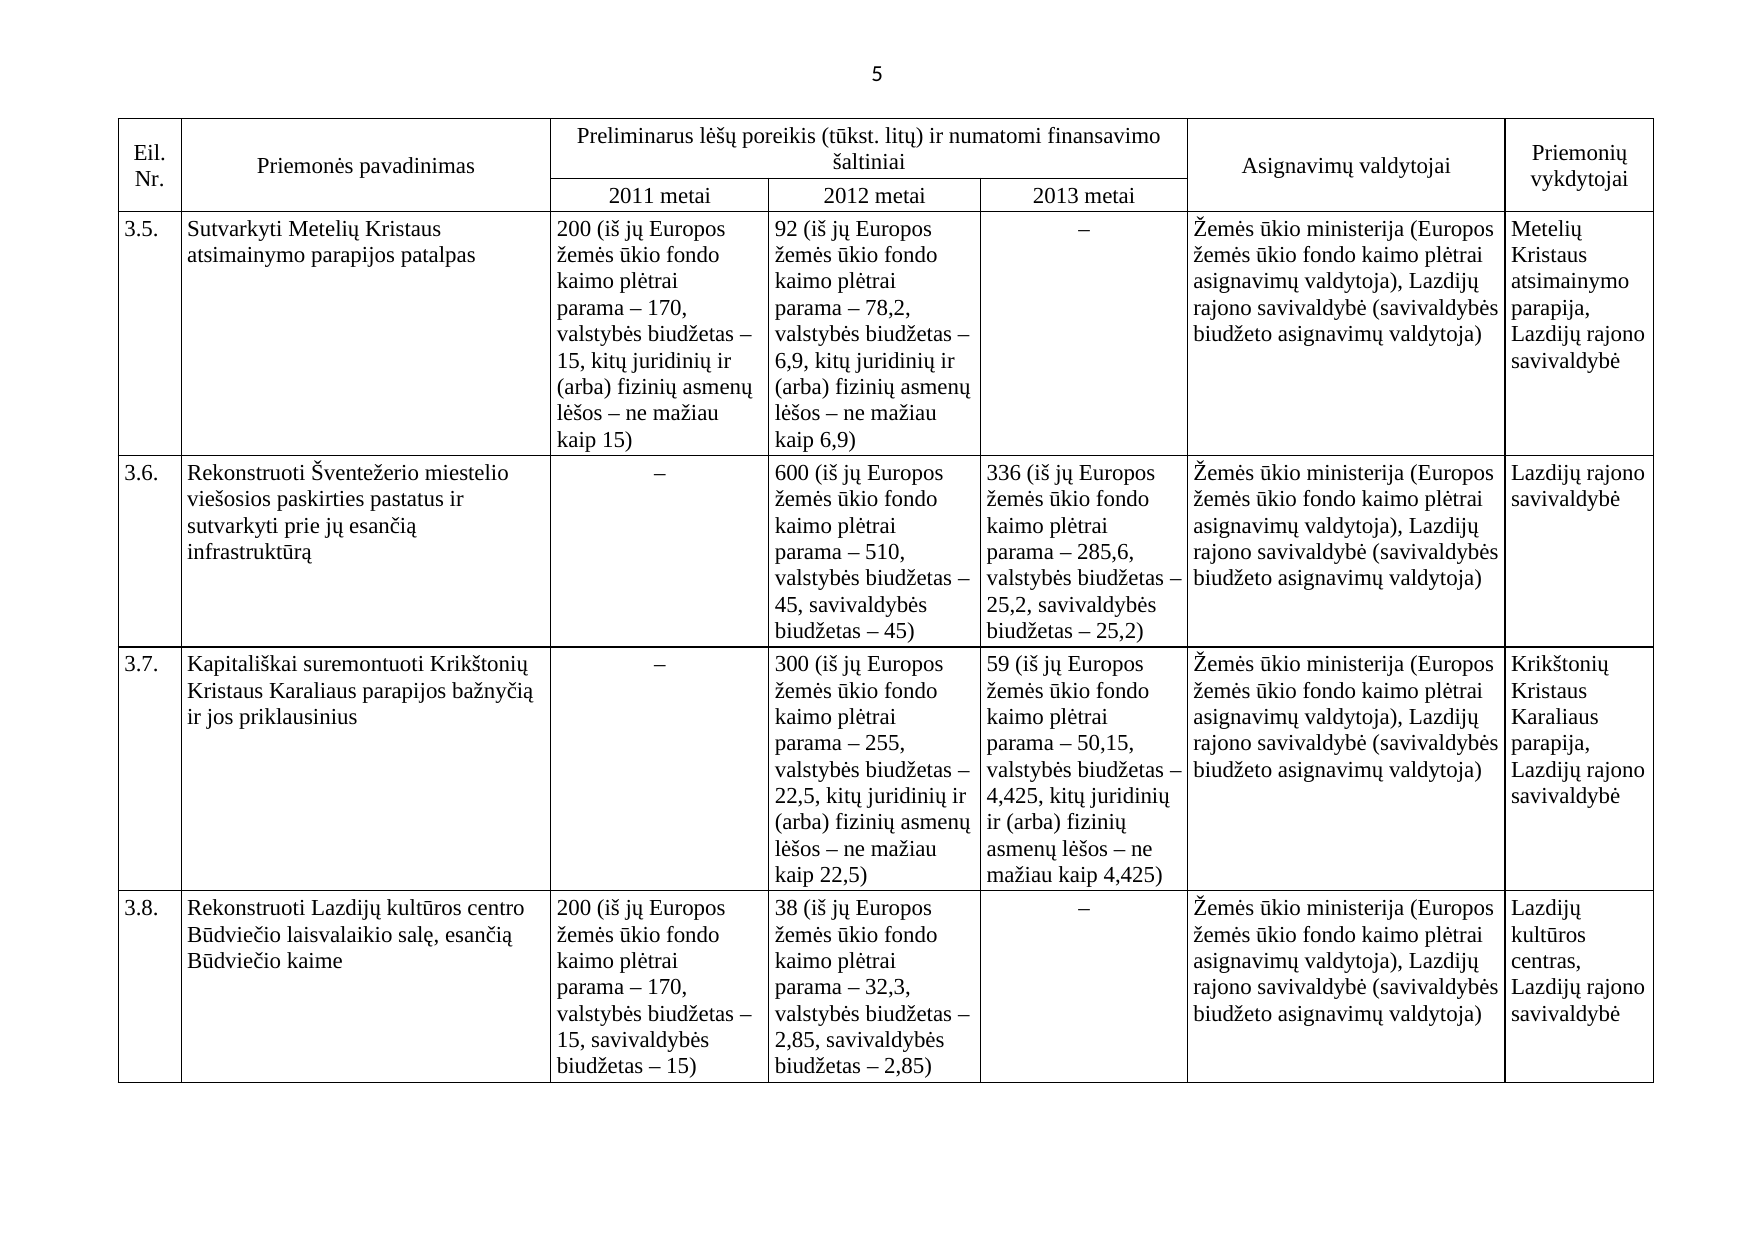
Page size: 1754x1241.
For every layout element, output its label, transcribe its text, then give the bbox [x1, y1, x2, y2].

table_cell – [981, 212, 1187, 455]
table_header Asignavimų valdytojai [1188, 119, 1504, 211]
table_cell Sutvarkyti Metelių Kristaus atsimainymo parapijos patalpas [182, 212, 550, 455]
table_header Priemonių vykdytojai [1506, 119, 1653, 211]
table_cell 600 (iš jų Europos žemės ūkio fondo kaimo plėtrai parama – 510, valstybės biudžetas – 45, savivaldybės biudžetas – 45) [769, 456, 980, 646]
table_cell 38 (iš jų Europos žemės ūkio fondo kaimo plėtrai parama – 32,3, valstybės biudžetas – 2,85, savivaldybės biudžetas – 2,85) [769, 891, 980, 1082]
table_cell 300 (iš jų Europos žemės ūkio fondo kaimo plėtrai parama – 255, valstybės biudžetas – 22,5, kitų juridinių ir (arba) fizinių asmenų lėšos – ne mažiau kaip 22,5) [769, 648, 980, 890]
table_cell Metelių Kristaus atsimainymo parapija, Lazdijų rajono savivaldybė [1506, 212, 1653, 455]
table_cell 200 (iš jų Europos žemės ūkio fondo kaimo plėtrai parama – 170, valstybės biudžetas – 15, savivaldybės biudžetas – 15) [551, 891, 768, 1082]
table_header Eil. Nr. [119, 119, 181, 211]
table_cell – [981, 891, 1187, 1082]
table_cell 2012 metai [769, 179, 980, 211]
table_cell Rekonstruoti Šventežerio miestelio viešosios paskirties pastatus ir sutvarkyti prie jų esančią infrastruktūrą [182, 456, 550, 646]
table_cell Žemės ūkio ministerija (Europos žemės ūkio fondo kaimo plėtrai asignavimų valdytoja), Lazdijų rajono savivaldybė (savivaldybės biudžeto asignavimų valdytoja) [1188, 212, 1504, 455]
table_header Priemonės pavadinimas [182, 119, 550, 211]
table_cell Žemės ūkio ministerija (Europos žemės ūkio fondo kaimo plėtrai asignavimų valdytoja), Lazdijų rajono savivaldybė (savivaldybės biudžeto asignavimų valdytoja) [1188, 891, 1504, 1082]
table_cell 2013 metai [981, 179, 1187, 211]
table_cell Kapitališkai suremontuoti Krikštonių Kristaus Karaliaus parapijos bažnyčią ir jos priklausinius [182, 648, 550, 890]
table_cell 3.6. [119, 456, 181, 646]
table_cell – [551, 456, 768, 646]
table_cell – [551, 648, 768, 890]
table_cell Žemės ūkio ministerija (Europos žemės ūkio fondo kaimo plėtrai asignavimų valdytoja), Lazdijų rajono savivaldybė (savivaldybės biudžeto asignavimų valdytoja) [1188, 456, 1504, 646]
table_cell 2011 metai [551, 179, 768, 211]
table_cell Rekonstruoti Lazdijų kultūros centro Būdviečio laisvalaikio salę, esančią Būdviečio kaime [182, 891, 550, 1082]
table_cell 59 (iš jų Europos žemės ūkio fondo kaimo plėtrai parama – 50,15, valstybės biudžetas – 4,425, kitų juridinių ir (arba) fizinių asmenų lėšos – ne mažiau kaip 4,425) [981, 648, 1187, 890]
table_cell 3.8. [119, 891, 181, 1082]
table_cell 3.7. [119, 648, 181, 890]
table_cell 200 (iš jų Europos žemės ūkio fondo kaimo plėtrai parama – 170, valstybės biudžetas – 15, kitų juridinių ir (arba) fizinių asmenų lėšos – ne mažiau kaip 15) [551, 212, 768, 455]
table_cell 3.5. [119, 212, 181, 455]
table_header Preliminarus lėšų poreikis (tūkst. litų) ir numatomi finansavimo šaltiniai [551, 119, 1187, 178]
table_cell Krikštonių Kristaus Karaliaus parapija, Lazdijų rajono savivaldybė [1506, 648, 1653, 890]
table_cell 336 (iš jų Europos žemės ūkio fondo kaimo plėtrai parama – 285,6, valstybės biudžetas –25,2, savivaldybės biudžetas – 25,2) [981, 456, 1187, 646]
table_cell 92 (iš jų Europos žemės ūkio fondo kaimo plėtrai parama – 78,2, valstybės biudžetas – 6,9, kitų juridinių ir (arba) fizinių asmenų lėšos – ne mažiau kaip 6,9) [769, 212, 980, 455]
table_cell Lazdijų rajono savivaldybė [1506, 456, 1653, 646]
table_cell Lazdijų kultūros centras, Lazdijų rajono savivaldybė [1506, 891, 1653, 1082]
table_cell Žemės ūkio ministerija (Europos žemės ūkio fondo kaimo plėtrai asignavimų valdytoja), Lazdijų rajono savivaldybė (savivaldybės biudžeto asignavimų valdytoja) [1188, 648, 1504, 890]
